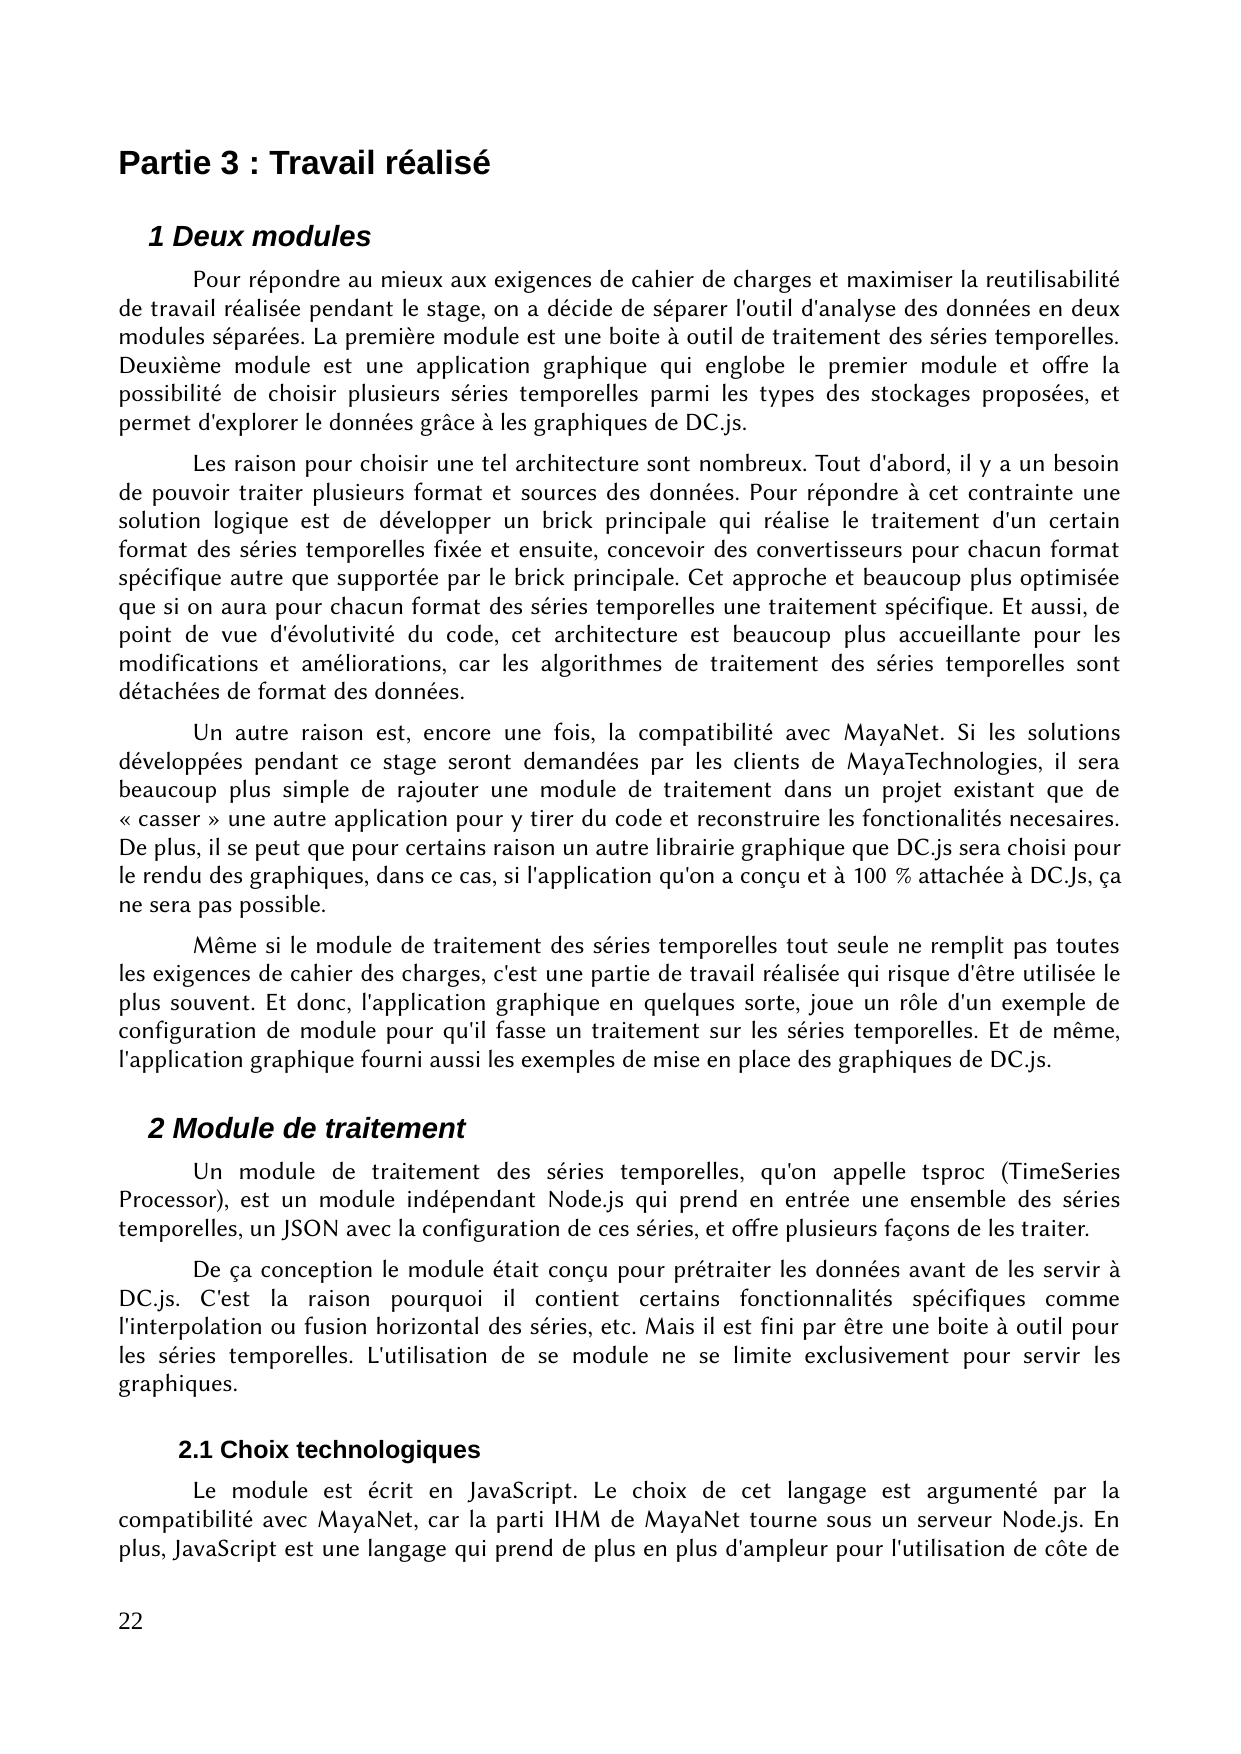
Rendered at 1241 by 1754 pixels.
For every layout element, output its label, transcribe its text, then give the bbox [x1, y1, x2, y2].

text Pour répondre au mieux aux exigences de cahier de charges et maximiser la reutilisabilité de travail réalisée pendant le stage, on a décide de séparer l'outil d'analyse des données en deux modules séparées. La première module est une boite à outil de traitement des séries temporelles. Deuxième module est une application graphique qui englobe le premier module et offre la possibilité de choisir plusieurs séries temporelles parmi les types des stockages proposées, et permet d'explorer le données grâce à les graphiques de DC.js. [118, 265, 1122, 437]
subtitle Partie 3 : Travail réalisé [118, 143, 1122, 182]
subtitle Deux modules [118, 219, 1122, 253]
text De ça conception le module était conçu pour prétraiter les données avant de les servir à DC.js. C'est la raison pourquoi il contient certains fonctionnalités spécifiques comme l'interpolation ou fusion horizontal des séries, etc. Mais il est fini par être une boite à outil pour les séries temporelles. L'utilisation de se module ne se limite exclusivement pour servir les graphiques. [118, 1255, 1122, 1398]
subtitle Choix technologiques [118, 1435, 1122, 1464]
text Le module est écrit en JavaScript. Le choix de cet langage est argumenté par la compatibilité avec MayaNet, car la parti IHM de MayaNet tourne sous un serveur Node.js. En plus, JavaScript est une langage qui prend de plus en plus d'ampleur pour l'utilisation de côte de [118, 1477, 1122, 1562]
subtitle Module de traitement [118, 1111, 1122, 1144]
text Un autre raison est, encore une fois, la compatibilité avec MayaNet. Si les solutions développées pendant ce stage seront demandées par les clients de MayaTechnologies, il sera beaucoup plus simple de rajouter une module de traitement dans un projet existant que de « casser » une autre application pour y tirer du code et reconstruire les fonctionalités necesaires. De plus, il se peut que pour certains raison un autre librairie graphique que DC.js sera choisi pour le rendu des graphiques, dans ce cas, si l'application qu'on a conçu et à 100 % attachée à DC.Js, ça ne sera pas possible. [118, 718, 1122, 918]
text Les raison pour choisir une tel architecture sont nombreux. Tout d'abord, il y a un besoin de pouvoir traiter plusieurs format et sources des données. Pour répondre à cet contrainte une solution logique est de développer un brick principale qui réalise le traitement d'un certain format des séries temporelles fixée et ensuite, concevoir des convertisseurs pour chacun format spécifique autre que supportée par le brick principale. Cet approche et beaucoup plus optimisée que si on aura pour chacun format des séries temporelles une traitement spécifique. Et aussi, de point de vue d'évolutivité du code, cet architecture est beaucoup plus accueillante pour les modifications et améliorations, car les algorithmes de traitement des séries temporelles sont détachées de format des données. [118, 449, 1122, 706]
text Un module de traitement des séries temporelles, qu'on appelle tsproc (TimeSeries Processor), est un module indépendant Node.js qui prend en entrée une ensemble des séries temporelles, un JSON avec la configuration de ces séries, et offre plusieurs façons de les traiter. [118, 1157, 1122, 1243]
text Même si le module de traitement des séries temporelles tout seule ne remplit pas toutes les exigences de cahier des charges, c'est une partie de travail réalisée qui risque d'être utilisée le plus souvent. Et donc, l'application graphique en quelques sorte, joue un rôle d'un exemple de configuration de module pour qu'il fasse un traitement sur les séries temporelles. Et de même, l'application graphique fourni aussi les exemples de mise en place des graphiques de DC.js. [118, 931, 1122, 1073]
